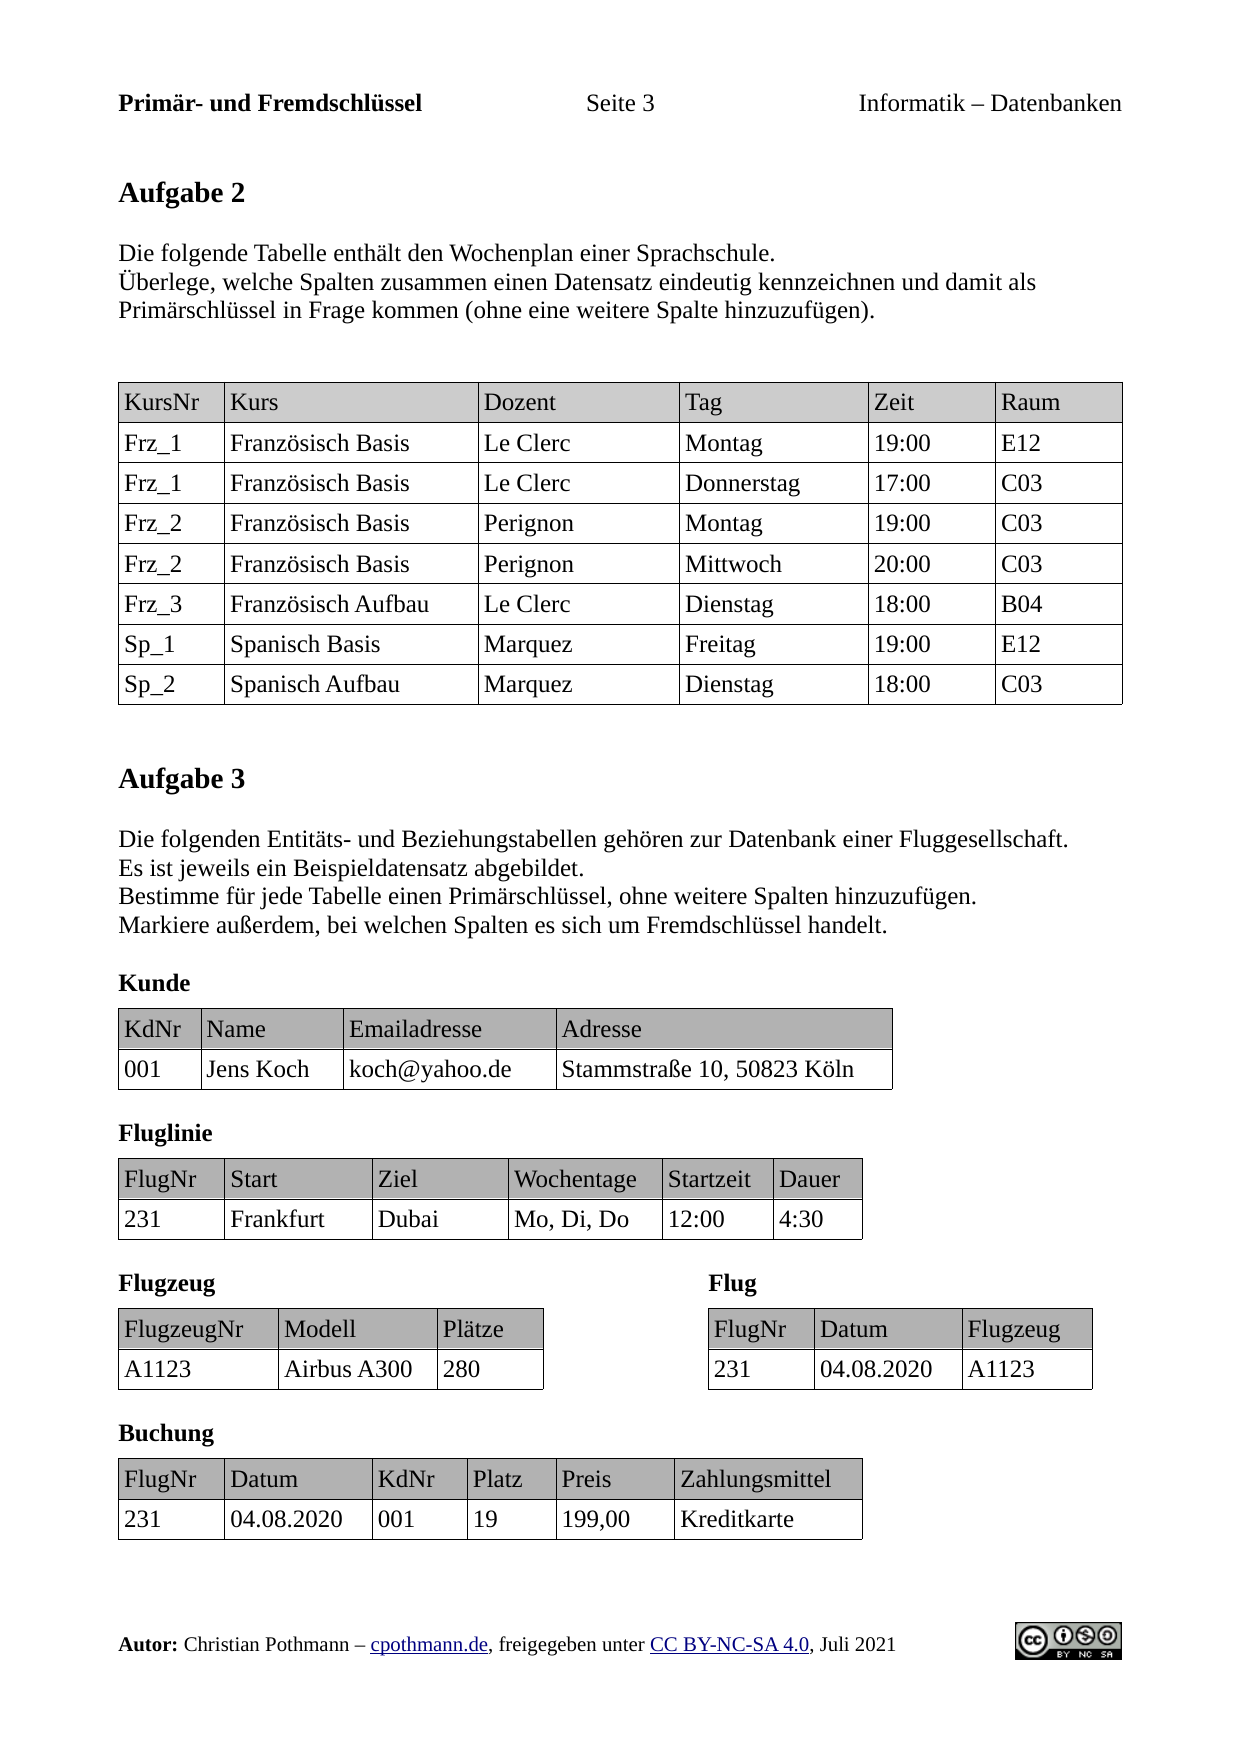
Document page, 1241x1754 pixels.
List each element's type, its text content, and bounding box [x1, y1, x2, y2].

table_cell Montag [680, 504, 868, 543]
table_cell 19:00 [869, 423, 995, 462]
table_header FlugNr [709, 1309, 814, 1348]
table_header Adresse [557, 1009, 892, 1048]
table_header Ziel [373, 1159, 508, 1198]
table_cell Französisch Aufbau [225, 584, 478, 623]
table_cell Frz_3 [119, 584, 224, 623]
table_cell 18:00 [869, 584, 995, 623]
table_cell koch@yahoo.de [344, 1050, 556, 1089]
table_cell Jens Koch [202, 1050, 343, 1089]
table_cell Französisch Basis [225, 544, 478, 583]
table_cell Freitag [680, 625, 868, 664]
table_cell 231 [119, 1500, 224, 1539]
table_header KdNr [373, 1459, 467, 1499]
table_cell 4:30 [774, 1200, 862, 1239]
table_cell Airbus A300 [279, 1350, 437, 1389]
table_cell Sp_2 [119, 665, 224, 704]
table_cell Frankfurt [225, 1200, 372, 1239]
text Aufgabe 3 [118, 762, 1122, 795]
table_cell Französisch Basis [225, 463, 478, 502]
table_cell A1123 [963, 1350, 1092, 1389]
table_cell Le Clerc [479, 584, 679, 623]
table_cell 18:00 [869, 665, 995, 704]
table_cell Frz_1 [119, 463, 224, 502]
table_cell Frz_2 [119, 544, 224, 583]
text Es ist jeweils ein Beispieldatensatz abgebildet. [118, 853, 1122, 881]
table_cell 280 [438, 1350, 543, 1389]
text Die folgenden Entitäts- und Beziehungstabellen gehören zur Datenbank einer Fluggesellschaft. [118, 824, 1122, 853]
table_cell Spanisch Aufbau [225, 665, 478, 704]
table_cell C03 [996, 665, 1122, 704]
table_cell 19:00 [869, 504, 995, 543]
table_cell Sp_1 [119, 625, 224, 664]
text Fluglinie [118, 1118, 1122, 1146]
table_cell Mittwoch [680, 544, 868, 583]
text Markiere außerdem, bei welchen Spalten es sich um Fremdschlüssel handelt. [118, 910, 1122, 939]
picture [1015, 1622, 1122, 1660]
table_cell Perignon [479, 544, 679, 583]
table_cell Mo, Di, Do [509, 1200, 662, 1239]
table_cell Dienstag [680, 584, 868, 623]
table_header Flugzeug [963, 1309, 1092, 1348]
table_header Kurs [225, 383, 478, 422]
table_cell E12 [996, 423, 1122, 462]
table_cell Französisch Basis [225, 504, 478, 543]
table_cell Marquez [479, 665, 679, 704]
table_header Plätze [438, 1309, 543, 1348]
table_header FlugNr [119, 1459, 224, 1499]
table_cell C03 [996, 504, 1122, 543]
table_cell 231 [119, 1200, 224, 1239]
table_header Tag [680, 383, 868, 422]
table_cell C03 [996, 544, 1122, 583]
table_header FlugzeugNr [119, 1309, 278, 1348]
table_header Platz [468, 1459, 556, 1499]
table_cell 199,00 [557, 1500, 674, 1539]
table_cell Französisch Basis [225, 423, 478, 462]
table_cell Kreditkarte [675, 1500, 862, 1539]
table_header Datum [815, 1309, 962, 1348]
table_cell Dubai [373, 1200, 508, 1239]
table_cell 20:00 [869, 544, 995, 583]
text Die folgende Tabelle enthält den Wochenplan einer Sprachschule. [118, 238, 1122, 267]
table_header FlugNr [119, 1159, 224, 1198]
table_cell Perignon [479, 504, 679, 543]
table_cell 04.08.2020 [225, 1500, 372, 1539]
text Bestimme für jede Tabelle einen Primärschlüssel, ohne weitere Spalten hinzuzufügen. [118, 881, 1122, 910]
table_cell Montag [680, 423, 868, 462]
table_header KursNr [119, 383, 224, 422]
table_cell Le Clerc [479, 463, 679, 502]
table_cell B04 [996, 584, 1122, 623]
table_header Raum [996, 383, 1122, 422]
table_cell 001 [373, 1500, 467, 1539]
table_cell 231 [709, 1350, 814, 1389]
table_header Wochentage [509, 1159, 662, 1198]
table_cell A1123 [119, 1350, 278, 1389]
table_header Flugzeug [118, 1268, 708, 1389]
table_header Startzeit [663, 1159, 773, 1198]
table_cell Frz_2 [119, 504, 224, 543]
table_cell Frz_1 [119, 423, 224, 462]
table_header Preis [557, 1459, 674, 1499]
table_cell 17:00 [869, 463, 995, 502]
table_cell E12 [996, 625, 1122, 664]
table_cell 19 [468, 1500, 556, 1539]
table_cell 12:00 [663, 1200, 773, 1239]
text Überlege, welche Spalten zusammen einen Datensatz eindeutig kennzeichnen und damit als Primärschlüssel in Frage kommen (ohne eine weitere Spalte hinzuzufügen). [118, 267, 1122, 324]
table_header Flug [708, 1268, 1122, 1389]
table_cell 19:00 [869, 625, 995, 664]
table_cell Dienstag [680, 665, 868, 704]
table_header KdNr [119, 1009, 201, 1048]
text Buchung [118, 1418, 1122, 1447]
table_header Modell [279, 1309, 437, 1348]
table_cell Spanisch Basis [225, 625, 478, 664]
table_cell Donnerstag [680, 463, 868, 502]
table_cell 001 [119, 1050, 201, 1089]
table_cell Le Clerc [479, 423, 679, 462]
table_cell Stammstraße 10, 50823 Köln [557, 1050, 892, 1089]
table_header Zahlungsmittel [675, 1459, 862, 1499]
table_header Datum [225, 1459, 372, 1499]
table_cell 04.08.2020 [815, 1350, 962, 1389]
text Aufgabe 2 [118, 176, 1122, 209]
table_header Dauer [774, 1159, 862, 1198]
table_header Name [202, 1009, 343, 1048]
table_cell C03 [996, 463, 1122, 502]
table_header Dozent [479, 383, 679, 422]
table_cell Marquez [479, 625, 679, 664]
table_header Emailadresse [344, 1009, 556, 1048]
text Kunde [118, 968, 1122, 996]
table_header Zeit [869, 383, 995, 422]
table_header Start [225, 1159, 372, 1198]
text Autor: Christian Pothmann – cpothmann.de, freigegeben unter CC BY-NC-SA 4.0, Juli 2021 [118, 1632, 1015, 1656]
